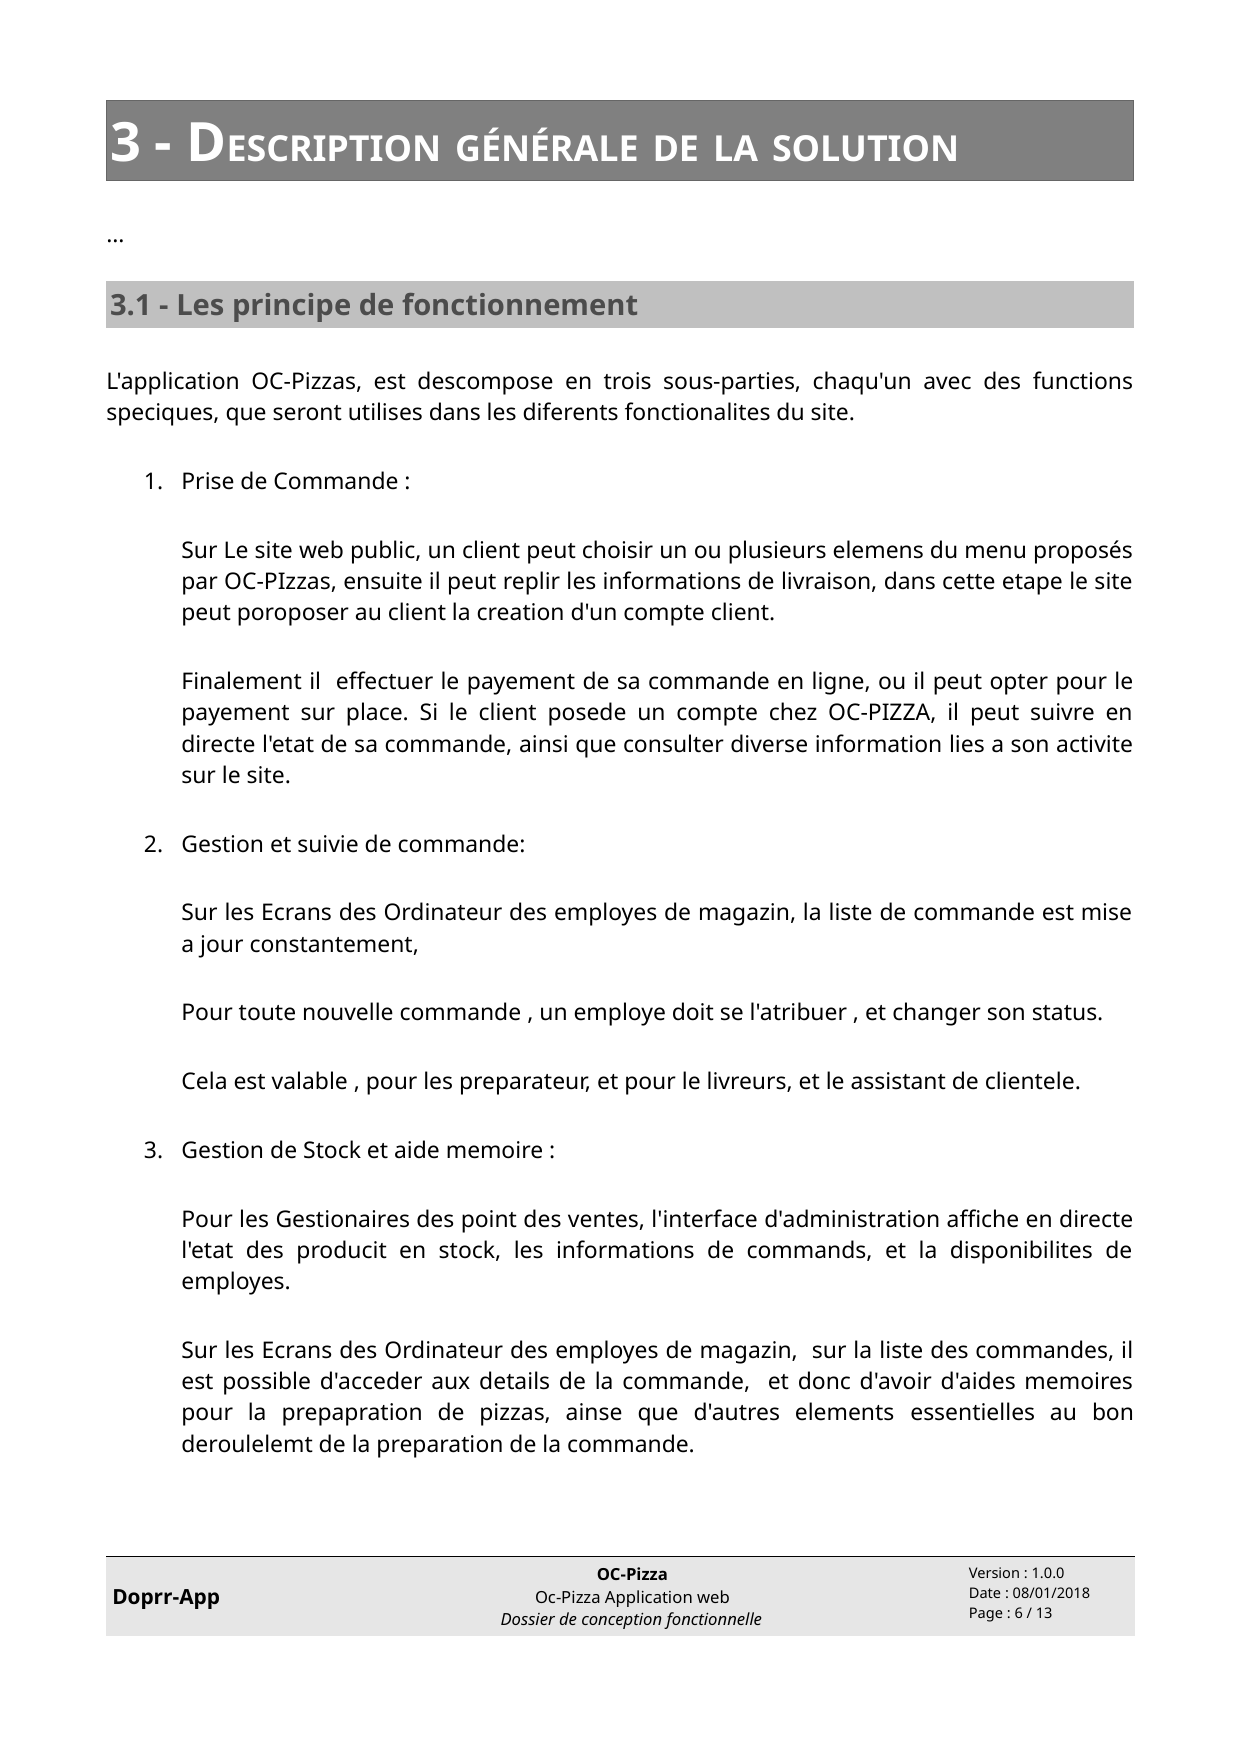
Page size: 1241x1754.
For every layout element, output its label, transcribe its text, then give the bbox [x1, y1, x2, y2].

text … [106, 218, 1134, 250]
text L'application OC-Pizzas, est descompose en trois sous-parties, chaqu'un avec des functions speciques, que seront utilises dans les diferents fonctionalites du site. [106, 365, 1134, 427]
list Sur Le site web public, un client peut choisir un ou plusieurs elemens du menu proposés par OC-PIzzas, ensuite il peut replir les informations de livraison, dans cette etape le site peut poroposer au client la creation d'un compte client. [144, 534, 1134, 627]
list Prise de Commande : [144, 465, 1134, 496]
list Cela est valable , pour les preparateur, et pour le livreurs, et le assistant de clientele. [144, 1065, 1134, 1096]
list Pour les Gestionaires des point des ventes, l'interface d'administration affiche en directe l'etat des producit en stock, les informations de commands, et la disponibilites de employes. [144, 1202, 1134, 1296]
list Gestion et suivie de commande: [144, 827, 1134, 859]
list Finalement il effectuer le payement de sa commande en ligne, ou il peut opter pour le payement sur place. Si le client posede un compte chez OC-PIZZA, il peut suivre en directe l'etat de sa commande, ainsi que consulter diverse information lies a son activite sur le site. [144, 665, 1134, 790]
list Pour toute nouvelle commande , un employe doit se l'atribuer , et changer son status. [144, 996, 1134, 1027]
subtitle Description générale de la solution [107, 101, 1133, 180]
list Sur les Ecrans des Ordinateur des employes de magazin, la liste de commande est mise a jour constantement, [144, 896, 1134, 959]
subtitle Les principe de fonctionnement [107, 282, 1133, 327]
list Gestion de Stock et aide memoire : [144, 1134, 1134, 1165]
list Sur les Ecrans des Ordinateur des employes de magazin, sur la liste des commandes, il est possible d'acceder aux details de la commande, et donc d'avoir d'aides memoires pour la prepapration de pizzas, ainse que d'autres elements essentielles au bon deroulelemt de la preparation de la commande. [144, 1334, 1134, 1459]
